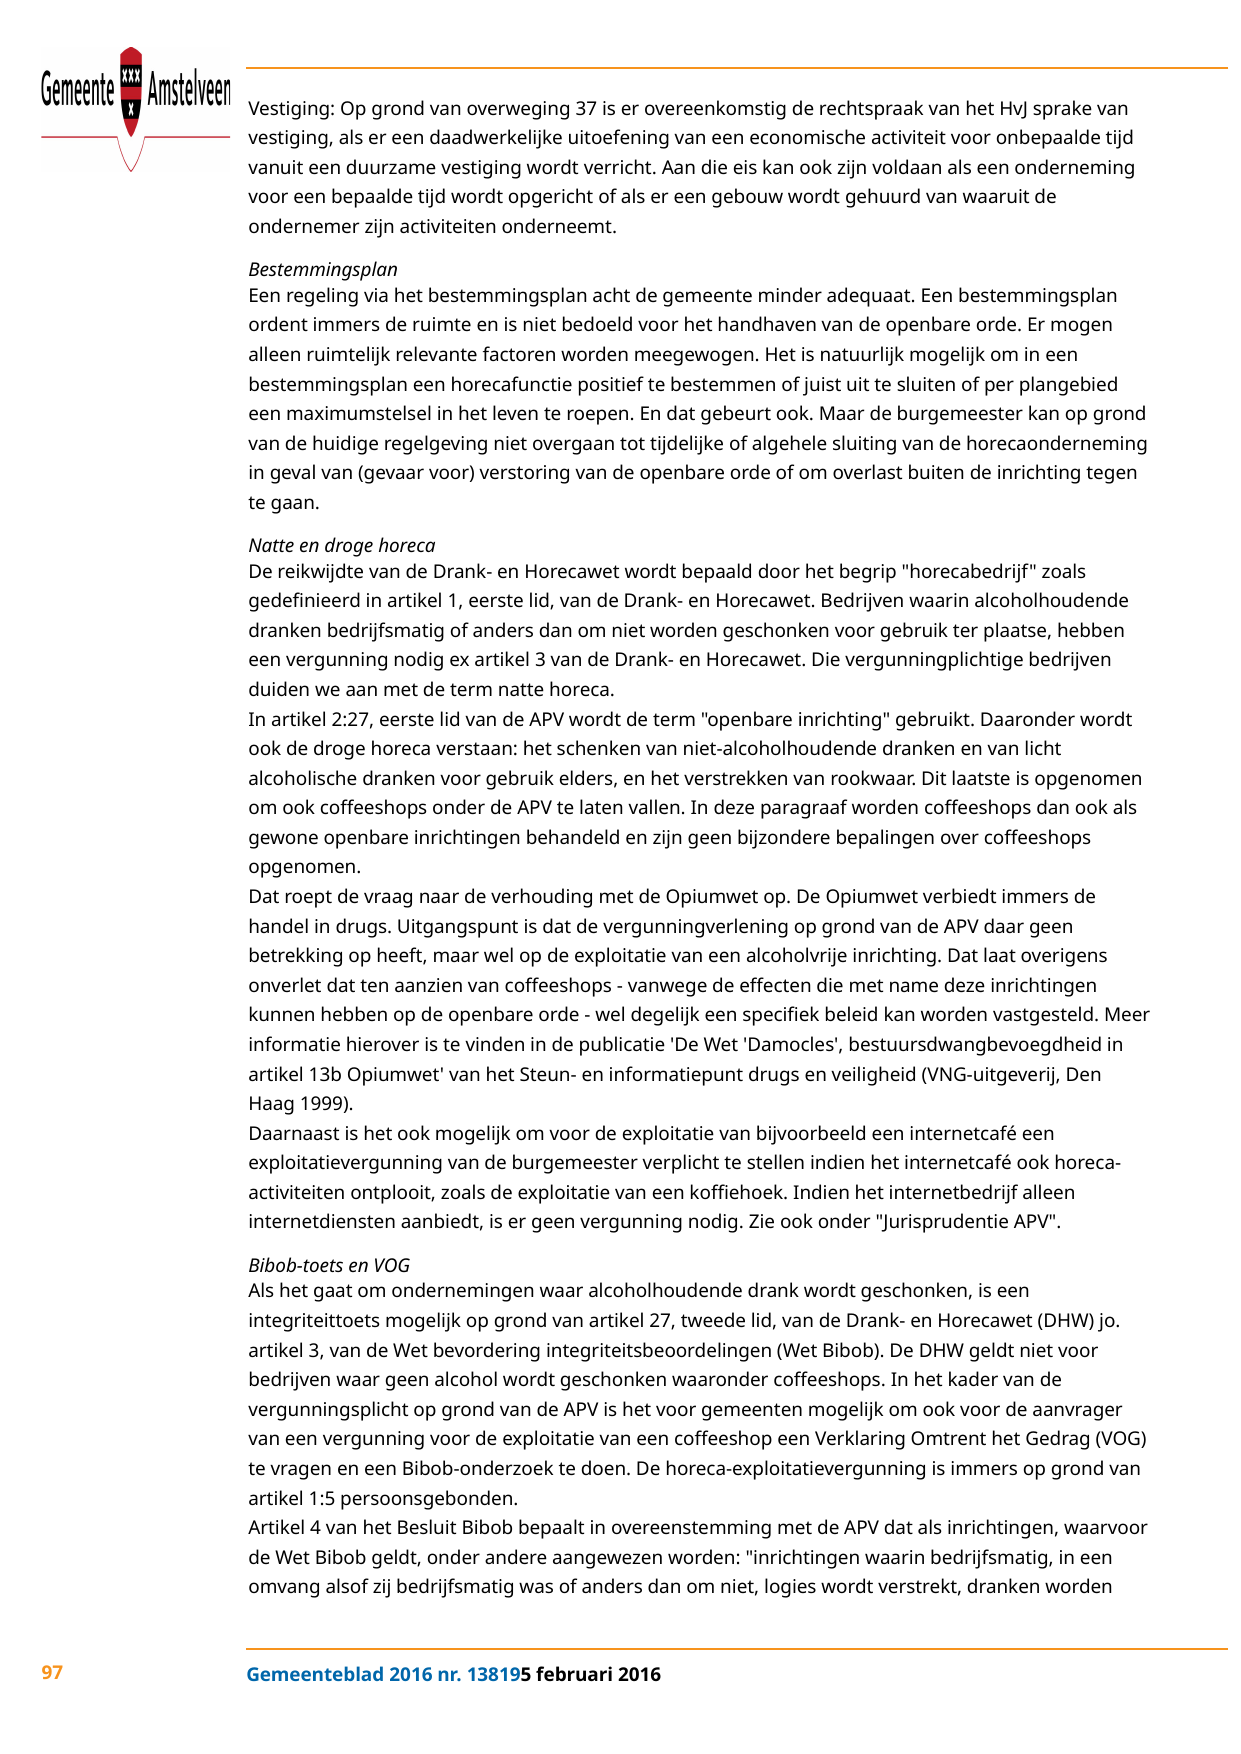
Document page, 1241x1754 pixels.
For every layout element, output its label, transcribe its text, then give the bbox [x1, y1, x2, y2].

text In artikel 2:27, eerste lid van de APV wordt de term "openbare inrichting" gebruikt. Daaronder wordt ook de droge horeca verstaan: het schenken van niet-alcoholhoudende dranken en van licht alcoholische dranken voor gebruik elders, en het verstrekken van rookwaar. Dit laatste is opgenomen om ook coffeeshops onder de APV te laten vallen. In deze paragraaf worden coffeeshops dan ook als gewone openbare inrichtingen behandeld en zijn geen bijzondere bepalingen over coffeeshops opgenomen. [248, 706, 1152, 879]
text Daarnaast is het ook mogelijk om voor de exploitatie van bijvoorbeeld een internetcafé een exploitatievergunning van de burgemeester verplicht te stellen indien het internetcafé ook horeca-activiteiten ontplooit, zoals de exploitatie van een koffiehoek. Indien het internetbedrijf alleen internetdiensten aanbiedt, is er geen vergunning nodig. Zie ook onder "Jurisprudentie APV". [248, 1120, 1152, 1234]
text De reikwijdte van de Drank- en Horecawet wordt bepaald door het begrip "horecabedrijf" zoals gedefinieerd in artikel 1, eerste lid, van de Drank- en Horecawet. Bedrijven waarin alcoholhoudende dranken bedrijfsmatig of anders dan om niet worden geschonken voor gebruik ter plaatse, hebben een vergunning nodig ex artikel 3 van de Drank- en Horecawet. Die vergunningplichtige bedrijven duiden we aan met de term natte horeca. [248, 558, 1152, 702]
text Bestemmingsplan [248, 256, 1152, 282]
text Een regeling via het bestemmingsplan acht de gemeente minder adequaat. Een bestemmingsplan ordent immers de ruimte en is niet bedoeld voor het handhaven van de openbare orde. Er mogen alleen ruimtelijk relevante factoren worden meegewogen. Het is natuurlijk mogelijk om in een bestemmingsplan een horecafunctie positief te bestemmen of juist uit te sluiten of per plangebied een maximumstelsel in het leven te roepen. En dat gebeurt ook. Maar de burgemeester kan op grond van de huidige regelgeving niet overgaan tot tijdelijke of algehele sluiting van de horecaonderneming in geval van (gevaar voor) verstoring van de openbare orde of om overlast buiten de inrichting tegen te gaan. [248, 282, 1152, 515]
text Artikel 4 van het Besluit Bibob bepaalt in overeenstemming met de APV dat als inrichtingen, waarvoor de Wet Bibob geldt, onder andere aangewezen worden: "inrichtingen waarin bedrijfsmatig, in een omvang alsof zij bedrijfsmatig was of anders dan om niet, logies wordt verstrekt, dranken worden [248, 1514, 1152, 1599]
picture [41, 47, 231, 172]
text Vestiging: Op grond van overweging 37 is er overeenkomstig de rechtspraak van het HvJ sprake van vestiging, als er een daadwerkelijke uitoefening van een economische activiteit voor onbepaalde tijd vanuit een duurzame vestiging wordt verricht. Aan die eis kan ook zijn voldaan als een onderneming voor een bepaalde tijd wordt opgericht of als er een gebouw wordt gehuurd van waaruit de ondernemer zijn activiteiten onderneemt. [248, 95, 1152, 239]
text Natte en droge horeca [248, 532, 1152, 558]
text Als het gaat om ondernemingen waar alcoholhoudende drank wordt geschonken, is een integriteittoets mogelijk op grond van artikel 27, tweede lid, van de Drank- en Horecawet (DHW) jo. artikel 3, van de Wet bevordering integriteitsbeoordelingen (Wet Bibob). De DHW geldt niet voor bedrijven waar geen alcohol wordt geschonken waaronder coffeeshops. In het kader van de vergunningsplicht op grond van de APV is het voor gemeenten mogelijk om ook voor de aanvrager van een vergunning voor de exploitatie van een coffeeshop een Verklaring Omtrent het Gedrag (VOG) te vragen en een Bibob-onderzoek te doen. De horeca-exploitatievergunning is immers op grond van artikel 1:5 persoonsgebonden. [248, 1278, 1152, 1510]
text Dat roept de vraag naar de verhouding met de Opiumwet op. De Opiumwet verbiedt immers de handel in drugs. Uitgangspunt is dat de vergunningverlening op grond van de APV daar geen betrekking op heeft, maar wel op de exploitatie van een alcoholvrije inrichting. Dat laat overigens onverlet dat ten aanzien van coffeeshops - vanwege de effecten die met name deze inrichtingen kunnen hebben op de openbare orde - wel degelijk een specifiek beleid kan worden vastgesteld. Meer informatie hierover is te vinden in de publicatie 'De Wet 'Damocles', bestuursdwangbevoegdheid in artikel 13b Opiumwet' van het Steun- en informatiepunt drugs en veiligheid (VNG-uitgeverij, Den Haag 1999). [248, 883, 1152, 1116]
text Bibob-toets en VOG [248, 1252, 1152, 1278]
